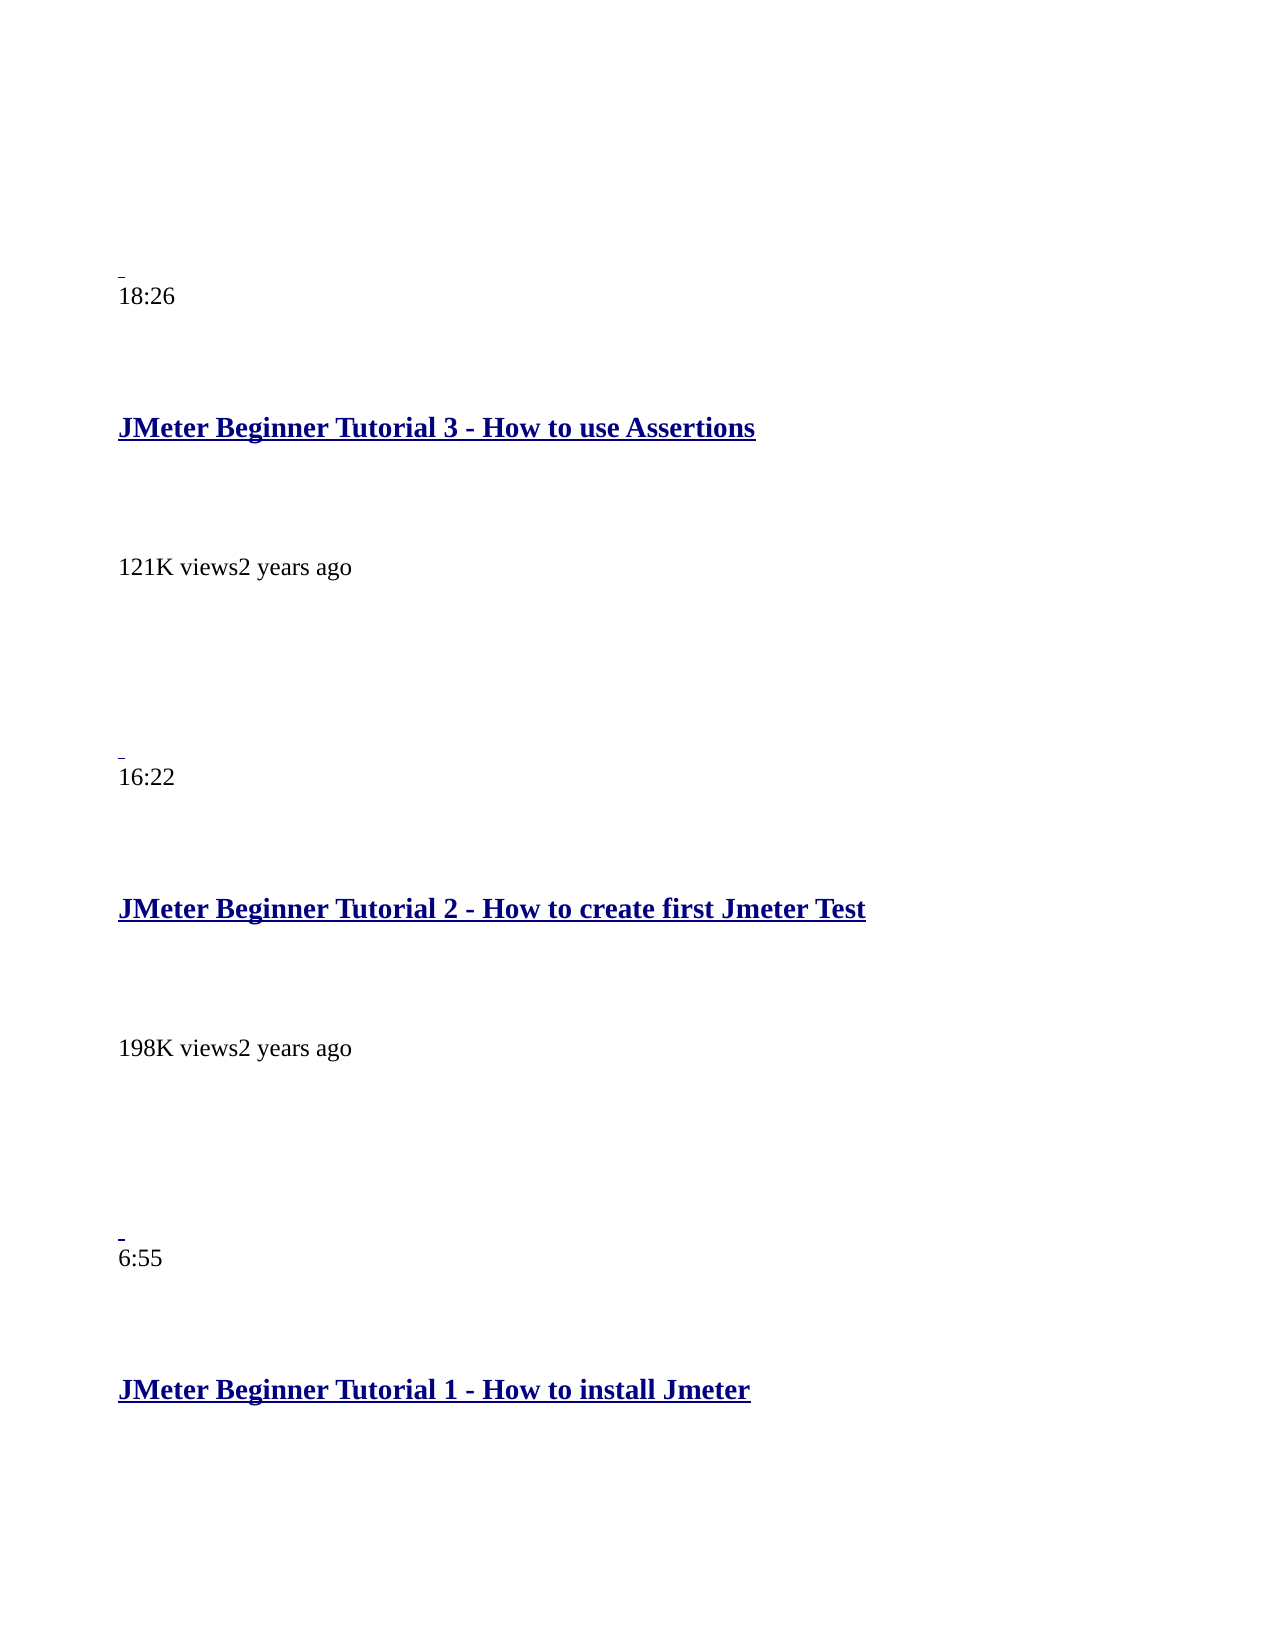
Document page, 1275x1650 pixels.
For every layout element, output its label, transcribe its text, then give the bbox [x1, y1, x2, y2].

text 121K views2 years ago [118, 552, 1157, 580]
text 16:22 [118, 762, 1157, 791]
subtitle JMeter Beginner Tutorial 1 - How to install Jmeter [118, 1372, 1157, 1406]
subtitle JMeter Beginner Tutorial 2 - How to create first Jmeter Test [118, 891, 1157, 925]
text 18:26 [118, 281, 1157, 309]
text 6:55 [118, 1243, 1157, 1272]
text 198K views2 years ago [118, 1033, 1157, 1061]
subtitle JMeter Beginner Tutorial 3 - How to use Assertions [118, 410, 1157, 444]
